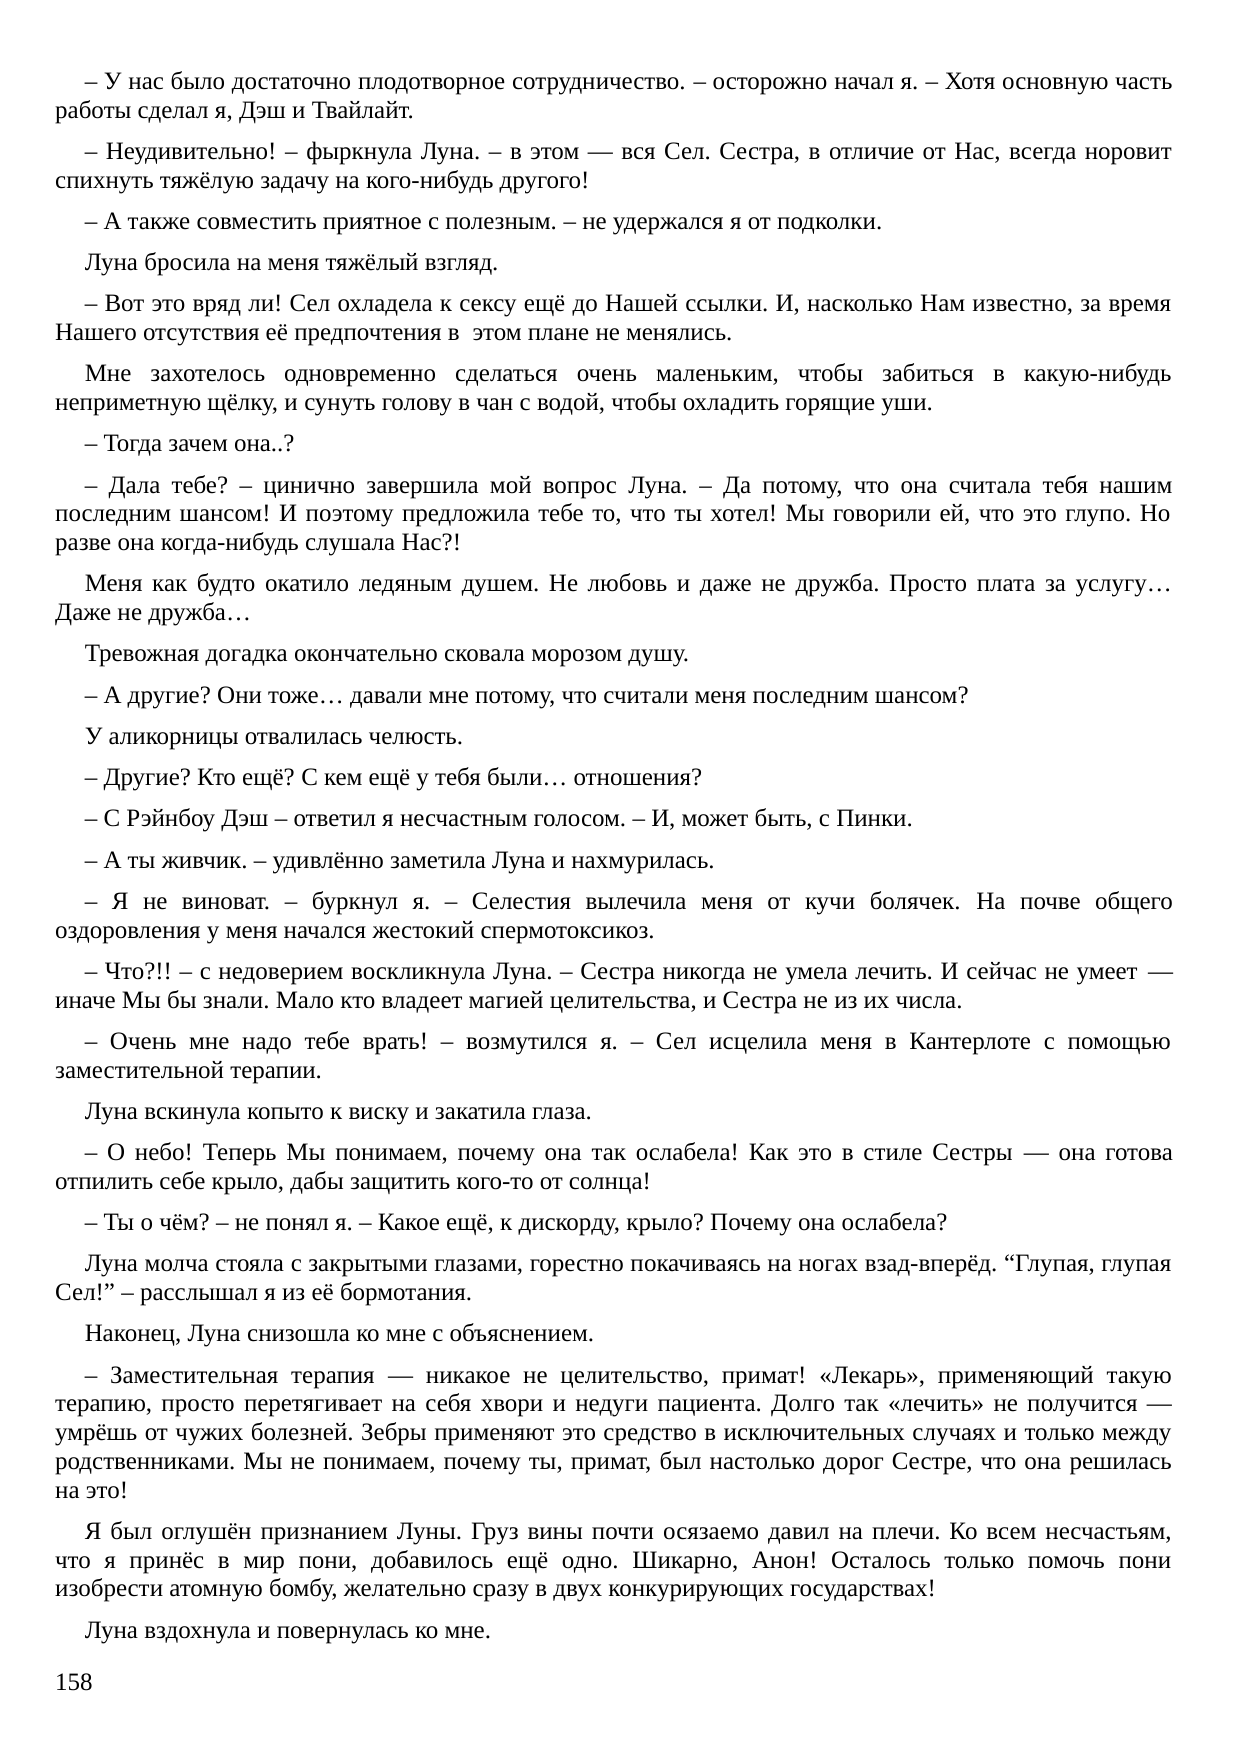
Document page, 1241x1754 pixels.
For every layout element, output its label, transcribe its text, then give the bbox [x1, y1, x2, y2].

text – Дала тебе? – цинично завершила мой вопрос Луна. – Да потому, что она считала тебя нашим последним шансом! И поэтому предложила тебе то, что ты хотел! Мы говорили ей, что это глупо. Но разве она когда-нибудь слушала Нас?! [55, 470, 1173, 556]
text Мне захотелось одновременно сделаться очень маленьким, чтобы забиться в какую-нибудь неприметную щёлку, и сунуть голову в чан с водой, чтобы охладить горящие уши. [55, 358, 1173, 416]
text – Ты о чём? – не понял я. – Какое ещё, к дискорду, крыло? Почему она ослабела? [55, 1207, 1173, 1236]
text – У нас было достаточно плодотворное сотрудничество. – осторожно начал я. – Хотя основную часть работы сделал я, Дэш и Твайлайт. [55, 66, 1173, 123]
text Я был оглушён признанием Луны. Груз вины почти осязаемо давил на плечи. Ко всем несчастьям, что я принёс в мир пони, добавилось ещё одно. Шикарно, Анон! Осталось только помочь пони изобрести атомную бомбу, желательно сразу в двух конкурирующих государствах! [55, 1516, 1173, 1602]
text – Очень мне надо тебе врать! – возмутился я. – Сел исцелила меня в Кантерлоте с помощью заместительной терапии. [55, 1026, 1173, 1083]
text – А также совместить приятное с полезным. – не удержался я от подколки. [55, 206, 1173, 235]
text Луна вскинула копыто к виску и закатила глаза. [55, 1096, 1173, 1125]
text – Вот это вряд ли! Сел охладела к сексу ещё до Нашей ссылки. И, насколько Нам известно, за время Нашего отсутствия её предпочтения в этом плане не менялись. [55, 288, 1173, 346]
text Тревожная догадка окончательно сковала морозом душу. [55, 638, 1173, 667]
text Наконец, Луна снизошла ко мне с объяснением. [55, 1318, 1173, 1347]
text – С Рэйнбоу Дэш – ответил я несчастным голосом. – И, может быть, с Пинки. [55, 803, 1173, 832]
text Луна бросила на меня тяжёлый взгляд. [55, 247, 1173, 276]
text Меня как будто окатило ледяным душем. Не любовь и даже не дружба. Просто плата за услугу… Даже не дружба… [55, 568, 1173, 626]
text – А другие? Они тоже… давали мне потому, что считали меня последним шансом? [55, 680, 1173, 708]
text – Заместительная терапия — никакое не целительство, примат! «Лекарь», применяющий такую терапию, просто перетягивает на себя хвори и недуги пациента. Долго так «лечить» не получится — умрёшь от чужих болезней. Зебры применяют это средство в исключительных случаях и только между родственниками. Мы не понимаем, почему ты, примат, был настолько дорог Сестре, что она решилась на это! [55, 1360, 1173, 1503]
text – Неудивительно! – фыркнула Луна. – в этом — вся Сел. Сестра, в отличие от Нас, всегда норовит спихнуть тяжёлую задачу на кого-нибудь другого! [55, 136, 1173, 193]
text – Я не виноват. – буркнул я. – Селестия вылечила меня от кучи болячек. На почве общего оздоровления у меня начался жестокий спермотоксикоз. [55, 886, 1173, 943]
text – Другие? Кто ещё? С кем ещё у тебя были… отношения? [55, 762, 1173, 791]
text – Что?!! – с недоверием воскликнула Луна. – Сестра никогда не умела лечить. И сейчас не умеет — иначе Мы бы знали. Мало кто владеет магией целительства, и Сестра не из их числа. [55, 956, 1173, 1013]
text – О небо! Теперь Мы понимаем, почему она так ослабела! Как это в стиле Сестры — она готова отпилить себе крыло, дабы защитить кого-то от солнца! [55, 1137, 1173, 1195]
text Луна вздохнула и повернулась ко мне. [55, 1615, 1173, 1643]
text Луна молча стояла с закрытыми глазами, горестно покачиваясь на ногах взад-вперёд. “Глупая, глупая Сел!” – расслышал я из её бормотания. [55, 1248, 1173, 1306]
text – Тогда зачем она..? [55, 428, 1173, 457]
text – А ты живчик. – удивлённо заметила Луна и нахмурилась. [55, 845, 1173, 873]
text У аликорницы отвалилась челюсть. [55, 721, 1173, 750]
